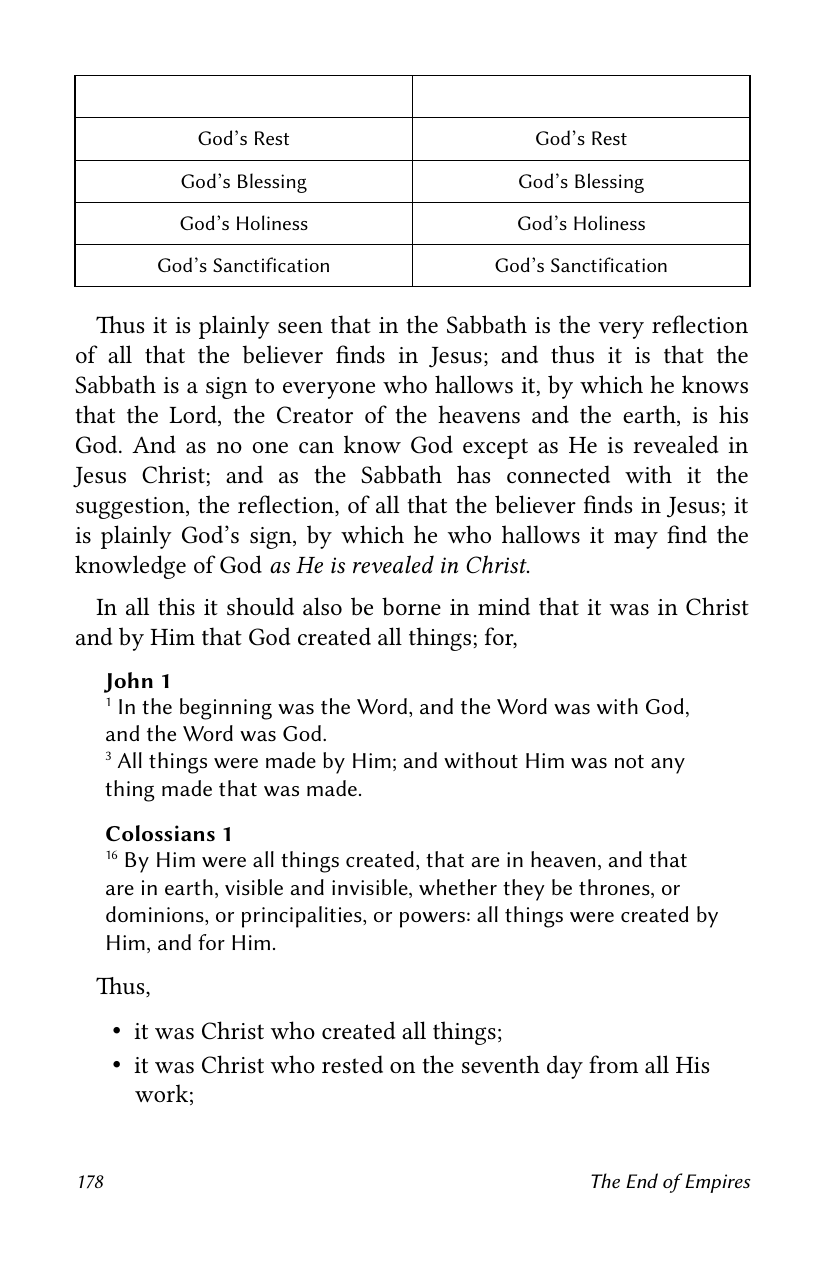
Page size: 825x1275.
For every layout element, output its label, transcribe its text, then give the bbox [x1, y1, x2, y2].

list it was Christ who created all things; [112, 1017, 750, 1045]
table_cell God’s Blessing [76, 161, 412, 202]
table_cell [76, 76, 412, 117]
text 16 By Him were all things created, that are in heaven, and that are in earth, visible and invisible, whether they be thrones, or dominions, or principalities, or powers: all things were created by Him, and for Him. [105, 847, 720, 956]
table_cell God’s Sanctification [76, 245, 412, 286]
list it was Christ who rested on the seventh day from all His work; [112, 1051, 750, 1108]
text 1 In the beginning was the Word, and the Word was with God, and the Word was God. [105, 694, 720, 747]
text Thus it is plainly seen that in the Sabbath is the very reflection of all that the believer finds in Jesus; and thus it is that the Sabbath is a sign to everyone who hallows it, by which he knows that the Lord, the Creator of the heavens and the earth, is his God. And as no one can know God except as He is revealed in Jesus Christ; and as the Sabbath has connected with it the suggestion, the reflection, of all that the believer finds in Jesus; it is plainly God’s sign, by which he who hallows it may find the knowledge of God as He is revealed in Christ. [75, 312, 750, 579]
table_cell God’s Rest [76, 118, 412, 159]
table_cell God’s Holiness [413, 203, 749, 244]
table_cell God’s Blessing [413, 161, 749, 202]
text Thus, [75, 972, 750, 1000]
text Colossians 1 [105, 821, 750, 847]
text In all this it should also be borne in mind that it was in Christ and by Him that God created all things; for, [75, 593, 750, 651]
text John 1 [105, 667, 750, 694]
table_cell God’s Sanctification [413, 245, 749, 286]
table_cell God’s Holiness [76, 203, 412, 244]
text 3 All things were made by Him; and without Him was not any thing made that was made. [105, 748, 720, 802]
table_cell [413, 76, 749, 117]
table_cell God’s Rest [413, 118, 749, 159]
